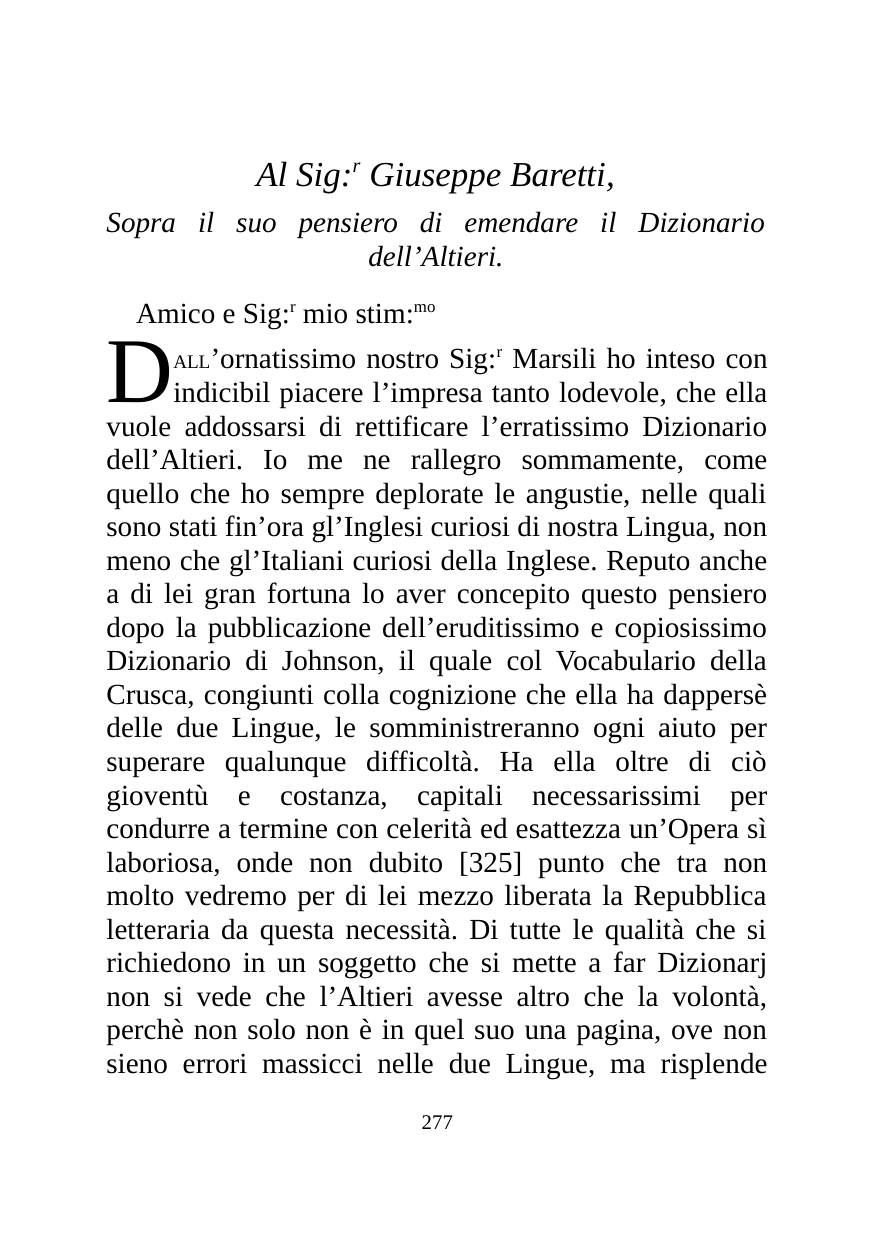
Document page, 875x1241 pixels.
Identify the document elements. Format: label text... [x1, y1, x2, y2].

text Amico e Sig:r mio stim:mo [136, 296, 768, 330]
text Dall’ornatissimo nostro Sig:r Marsili ho inteso con indicibil piacere l’impresa tanto lodevole, che ella vuole addossarsi di rettificare l’erratissimo Dizionario dell’Altieri. Io me ne rallegro sommamente, come quello che ho sempre deplorate le angustie, nelle quali sono stati fin’ora gl’Inglesi curiosi di nostra Lingua, non meno che gl’Italiani curiosi della Inglese. Reputo anche a di lei gran fortuna lo aver concepito questo pensiero dopo la pubblicazione dell’eruditissimo e copiosissimo Dizionario di Johnson, il quale col Vocabulario della Crusca, congiunti colla cognizione che ella ha dappersè delle due Lingue, le somministreranno ogni aiuto per superare qualunque difficoltà. Ha ella oltre di ciò gioventù e costanza, capitali necessarissimi per condurre a termine con celerità ed esattezza un’Opera sì laboriosa, onde non dubito [325] punto che tra non molto vedremo per di lei mezzo liberata la Repubblica letteraria da questa necessità. Di tutte le qualità che si richiedono in un soggetto che si mette a far Dizionarj non si vede che l’Altieri avesse altro che la volontà, perchè non solo non è in quel suo una pagina, ove non sieno errori massicci nelle due Lingue, ma risplende [106, 342, 768, 1079]
subtitle Sopra il suo pensiero di emendare il Dizionario dell’Altieri. [106, 206, 768, 273]
subtitle Al Sig:r Giuseppe Baretti, [106, 153, 768, 194]
